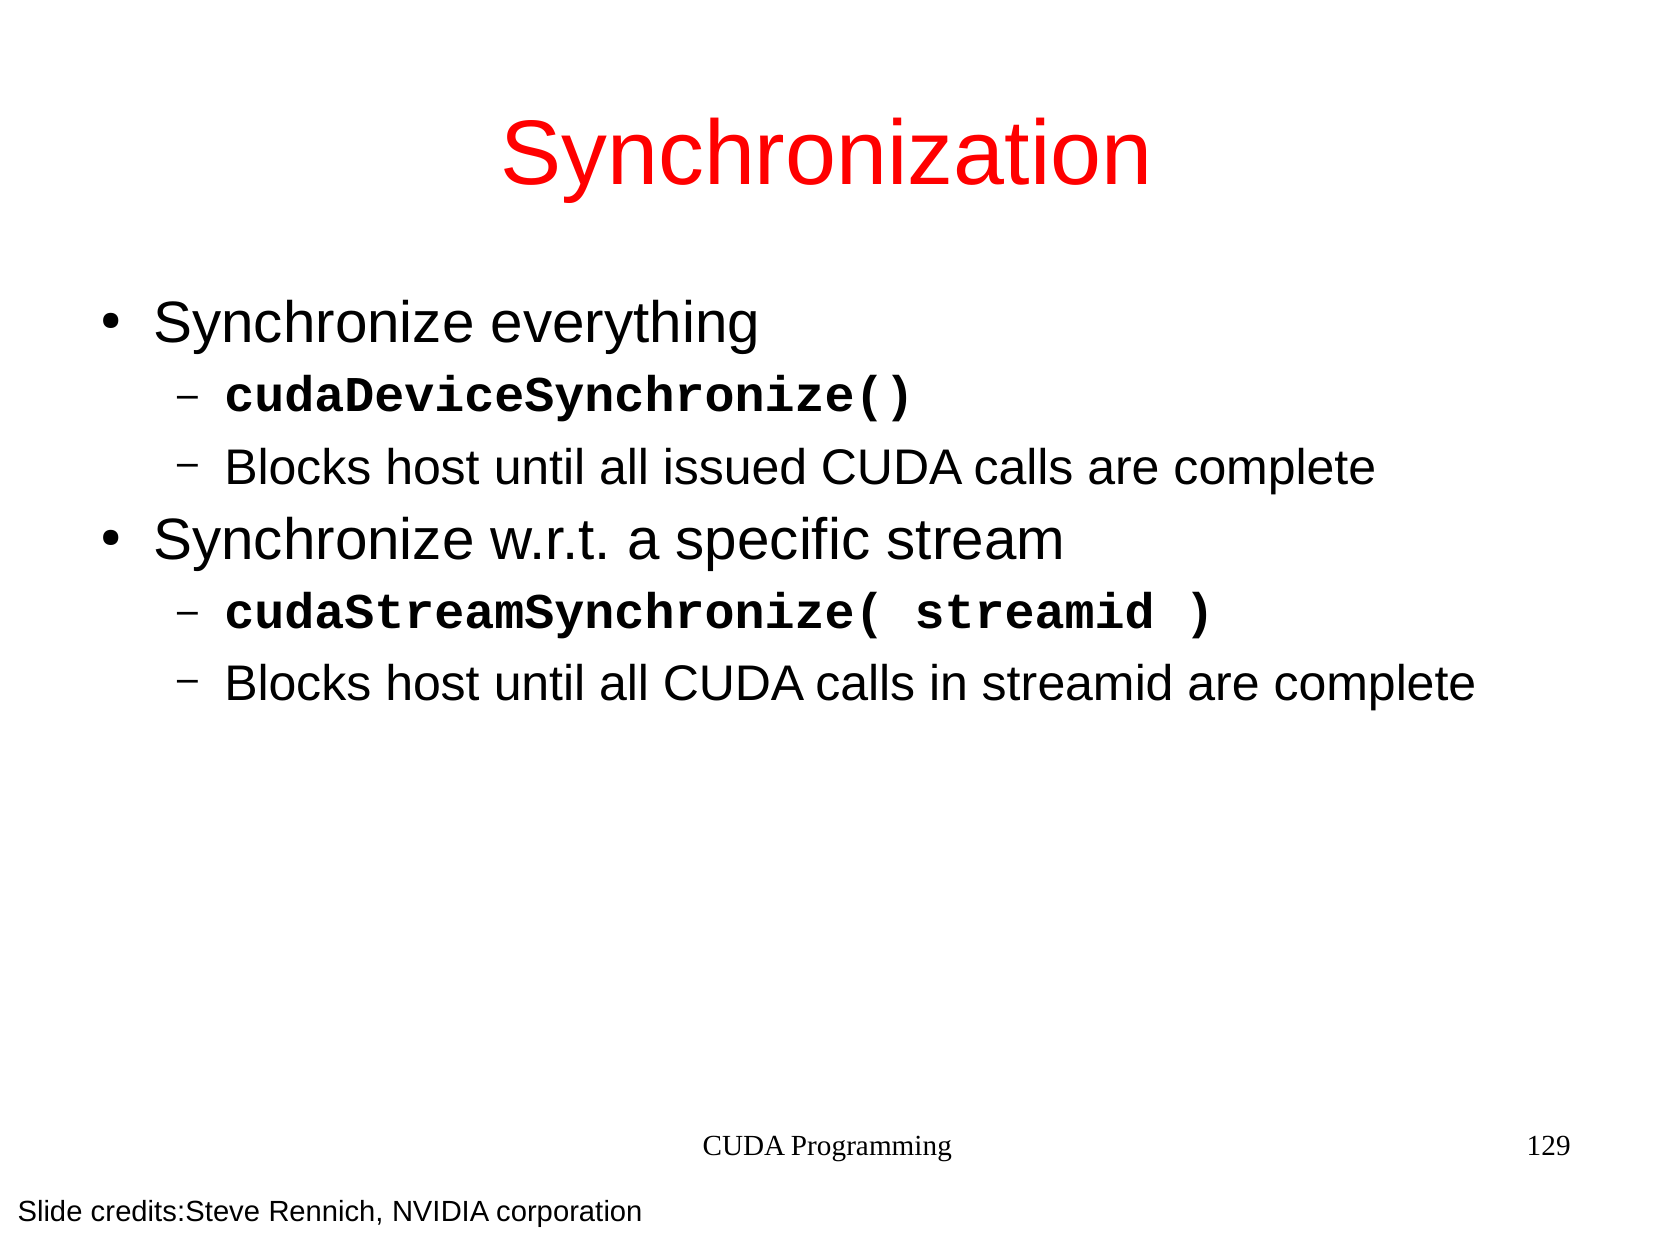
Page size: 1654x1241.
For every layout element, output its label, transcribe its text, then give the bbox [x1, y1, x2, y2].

title Synchronization [82, 49, 1571, 257]
text_box Slide credits:Steve Rennich, NVIDIA corporation [0, 1185, 713, 1239]
list Synchronize everything cudaDeviceSynchronize() Blocks host until all issued CUDA calls are complete Synchronize w.r.t. a specific stream cudaStreamSynchronize( streamid ) Blocks host until all CUDA calls in streamid are complete [82, 290, 1571, 1109]
